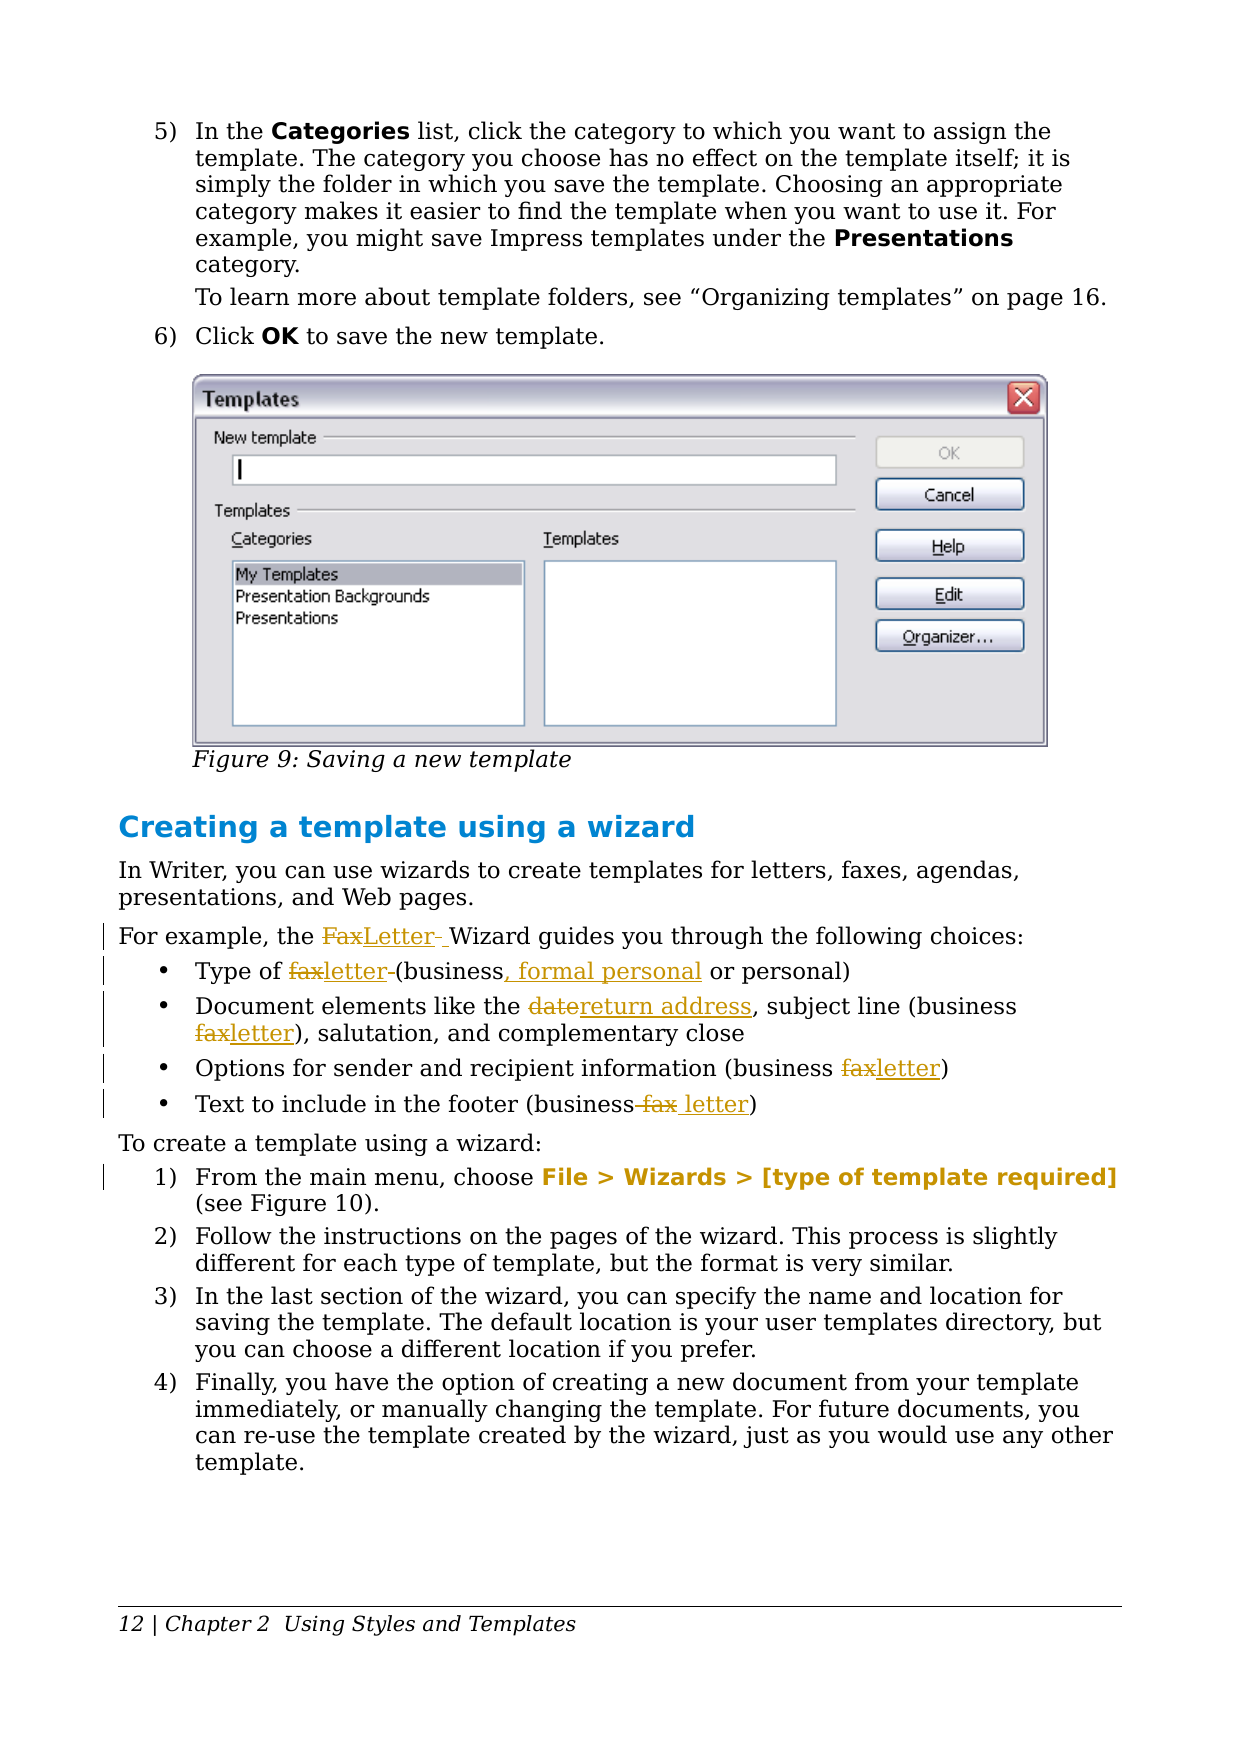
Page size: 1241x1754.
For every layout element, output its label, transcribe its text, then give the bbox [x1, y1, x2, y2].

list Options for sender and recipient information (business letter) [156, 1053, 1122, 1083]
text In Writer, you can use wizards to create templates for letters, faxes, agendas, presentations, and Web pages. [118, 857, 1122, 910]
list In the last section of the wizard, you can specify the name and location for saving the template. The default location is your user templates directory, but you can choose a different location if you prefer. [177, 1283, 1122, 1363]
list Document elements like the return address, subject line (business letter), salutation, and complementary close [156, 991, 1122, 1047]
list For example, the Letter Wizard guides you through the following choices: [118, 923, 1122, 949]
list From the main menu, choose File > Wizards > [type of template required] (see Figure 10). [177, 1164, 1128, 1217]
list Click OK to save the new template. [177, 323, 1122, 349]
list Follow the instructions on the pages of the wizard. This process is slightly different for each type of template, but the format is very similar. [177, 1223, 1122, 1277]
subtitle Creating a template using a wizard [118, 811, 1122, 845]
picture [192, 374, 1048, 747]
list To create a template using a wizard: [118, 1131, 1122, 1157]
list In the Categories list, click the category to which you want to assign the template. The category you choose has no effect on the template itself; it is simply the folder in which you save the template. Choosing an appropriate category makes it easier to find the template when you want to use it. For example, you might save Impress templates under the Presentations category. [177, 118, 1122, 278]
list Finally, you have the option of creating a new document from your template immediately, or manually changing the template. For future documents, you can re-use the template created by the wizard, just as you would use any other template. [177, 1369, 1122, 1476]
text Figure 9: Saving a new template [192, 747, 1048, 773]
list To learn more about template folders, see “Organizing templates” on page 16. [195, 284, 1122, 311]
list Type of letter(business, formal personal or personal) [156, 956, 1122, 985]
list Text to include in the footer (business letter) [156, 1089, 1122, 1118]
